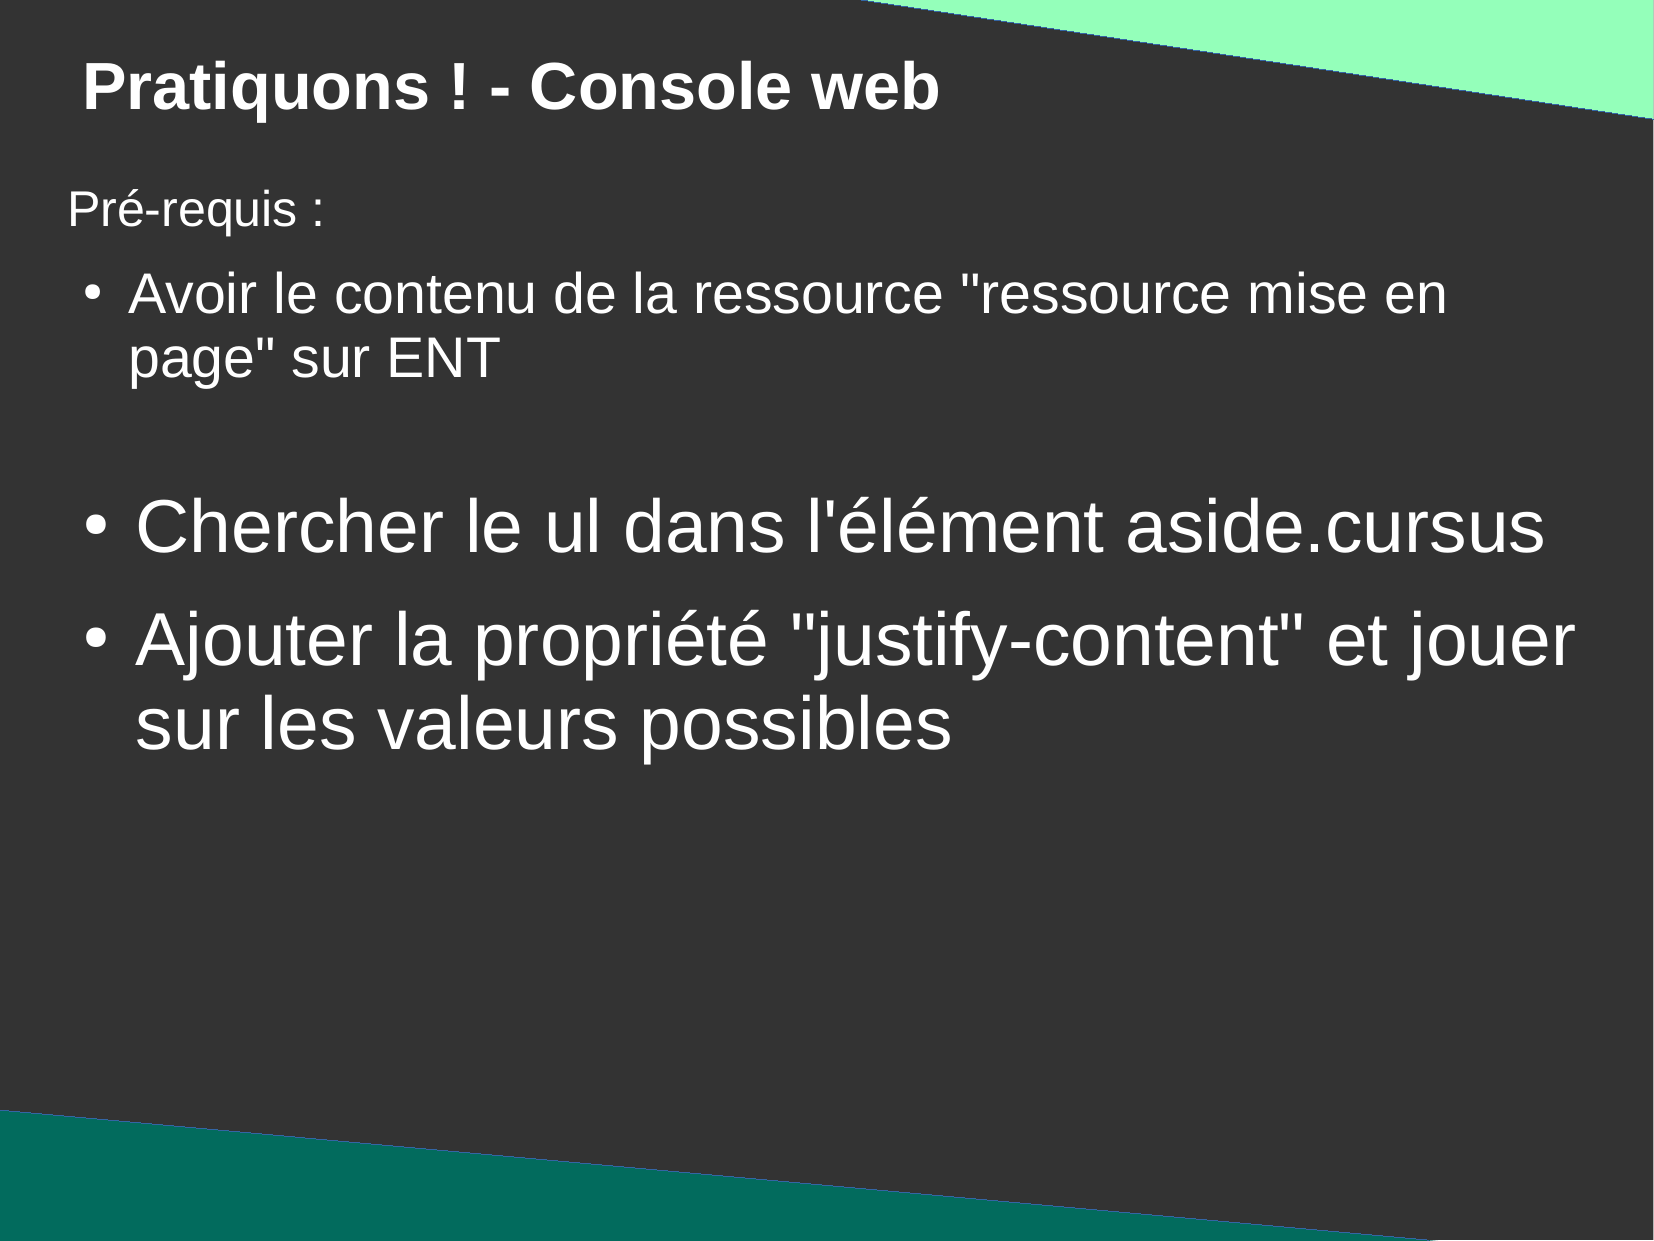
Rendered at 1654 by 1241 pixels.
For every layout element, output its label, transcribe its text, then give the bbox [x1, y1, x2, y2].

text_box [861, 0, 1654, 120]
title Pratiquons ! - Console web [82, 49, 1630, 142]
list Chercher le ul dans l'élément aside.cursus Ajouter la propriété "justify-content" et jouer sur les valeurs possibles [64, 484, 1619, 1241]
list Pré-requis : Avoir le contenu de la ressource "ressource mise en page" sur ENT [67, 180, 1607, 390]
